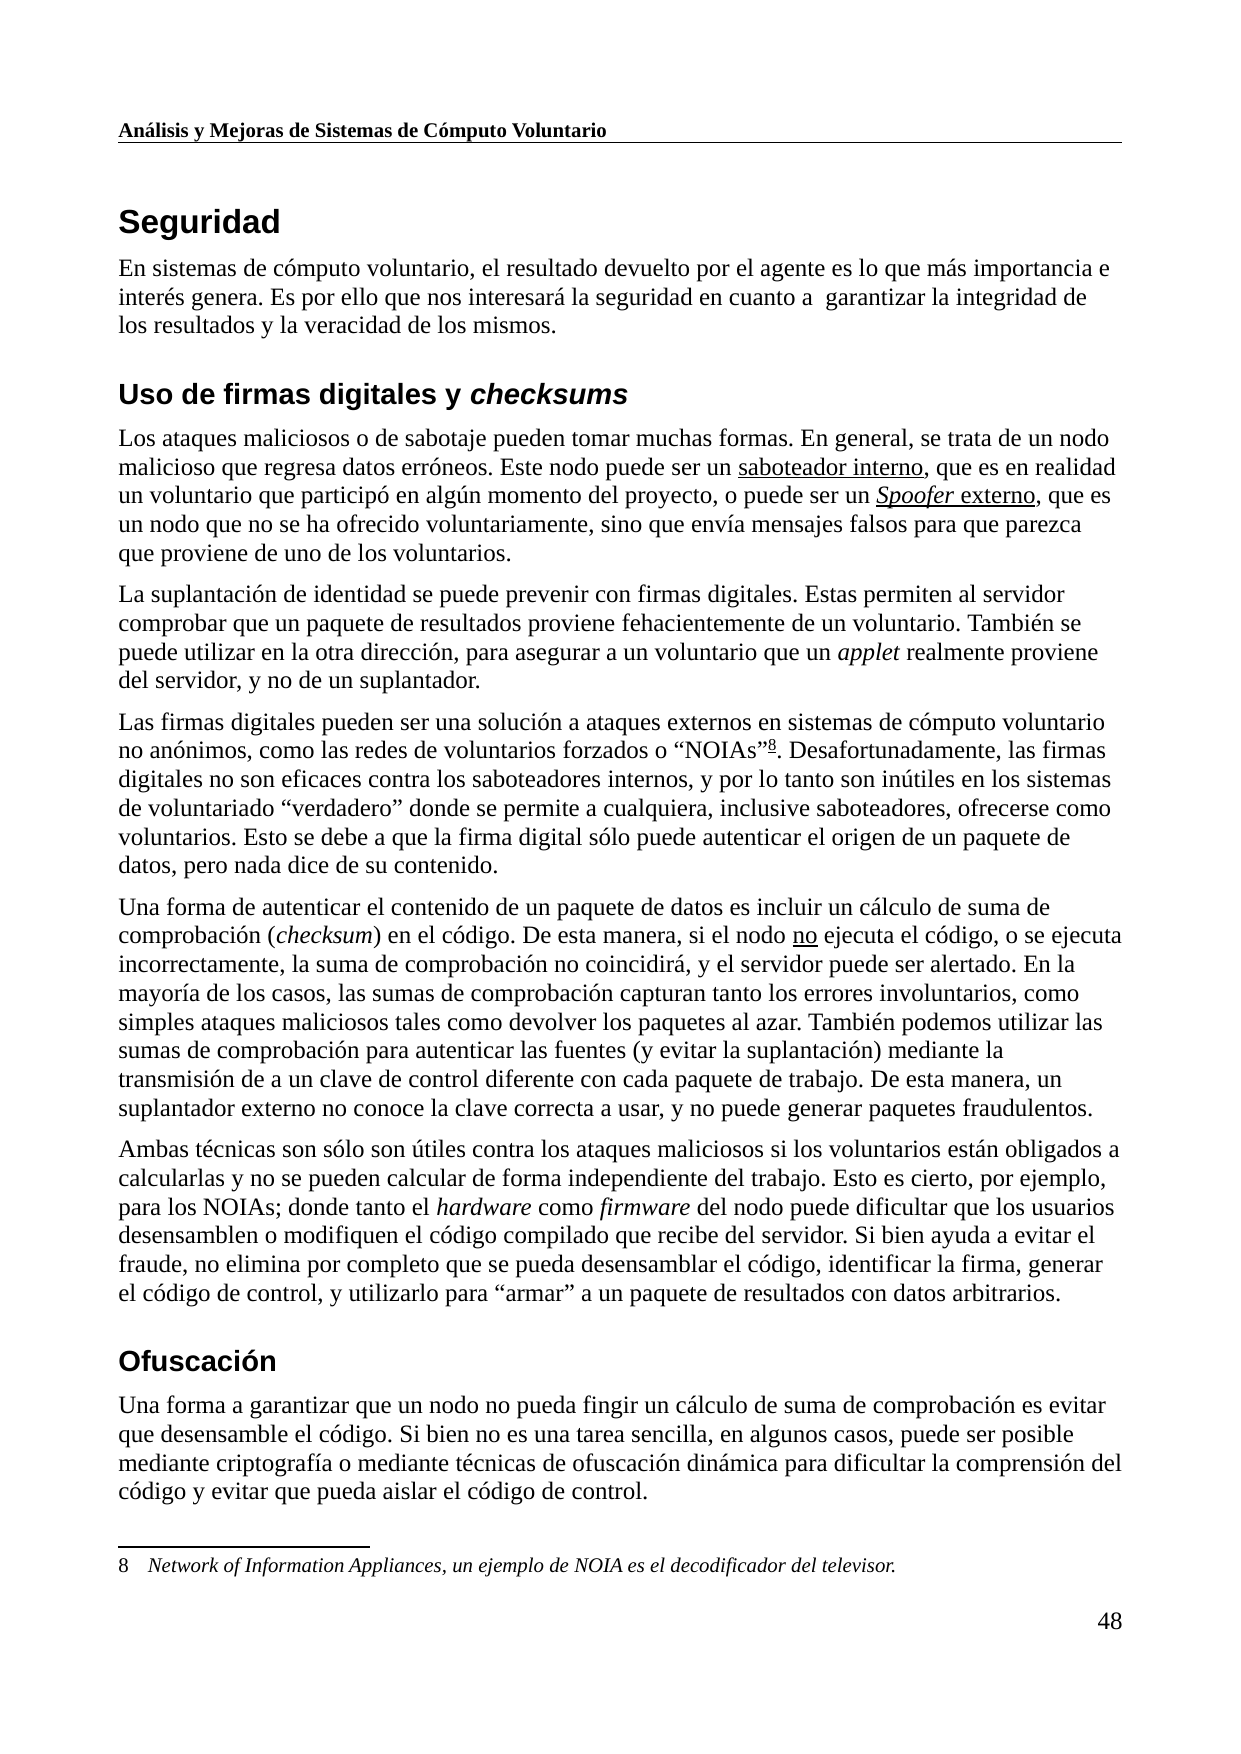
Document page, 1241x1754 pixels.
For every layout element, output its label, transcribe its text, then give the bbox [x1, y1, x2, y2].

text Las firmas digitales pueden ser una solución a ataques externos en sistemas de cómputo voluntario no anónimos, como las redes de voluntarios forzados o “NOIAs”. Desafortunadamente, las firmas digitales no son eficaces contra los saboteadores internos, y por lo tanto son inútiles en los sistemas de voluntariado “verdadero” donde se permite a cualquiera, inclusive saboteadores, ofrecerse como voluntarios. Esto se debe a que la firma digital sólo puede autenticar el origen de un paquete de datos, pero nada dice de su contenido. [118, 707, 1122, 879]
text En sistemas de cómputo voluntario, el resultado devuelto por el agente es lo que más importancia e interés genera. Es por ello que nos interesará la seguridad en cuanto a garantizar la integridad de los resultados y la veracidad de los mismos. [118, 253, 1122, 339]
text La suplantación de identidad se puede prevenir con firmas digitales. Estas permiten al servidor comprobar que un paquete de resultados proviene fehacientemente de un voluntario. También se puede utilizar en la otra dirección, para asegurar a un voluntario que un applet realmente proviene del servidor, y no de un suplantador. [118, 579, 1122, 694]
subtitle Ofuscación [118, 1344, 1122, 1378]
text Los ataques maliciosos o de sabotaje pueden tomar muchas formas. En general, se trata de un nodo malicioso que regresa datos erróneos. Este nodo puede ser un saboteador interno, que es en realidad un voluntario que participó en algún momento del proyecto, o puede ser un Spoofer externo, que es un nodo que no se ha ofrecido voluntariamente, sino que envía mensajes falsos para que parezca que proviene de uno de los voluntarios. [118, 423, 1122, 567]
text Una forma de autenticar el contenido de un paquete de datos es incluir un cálculo de suma de comprobación (checksum) en el código. De esta manera, si el nodo no ejecuta el código, o se ejecuta incorrectamente, la suma de comprobación no coincidirá, y el servidor puede ser alertado. En la mayoría de los casos, las sumas de comprobación capturan tanto los errores involuntarios, como simples ataques maliciosos tales como devolver los paquetes al azar. También podemos utilizar las sumas de comprobación para autenticar las fuentes (y evitar la suplantación) mediante la transmisión de a un clave de control diferente con cada paquete de trabajo. De esta manera, un suplantador externo no conoce la clave correcta a usar, y no puede generar paquetes fraudulentos. [118, 892, 1122, 1122]
text Ambas técnicas son sólo son útiles contra los ataques maliciosos si los voluntarios están obligados a calcularlas y no se pueden calcular de forma independiente del trabajo. Esto es cierto, por ejemplo, para los NOIAs; donde tanto el hardware como firmware del nodo puede dificultar que los usuarios desensamblen o modifiquen el código compilado que recibe del servidor. Si bien ayuda a evitar el fraude, no elimina por completo que se pueda desensamblar el código, identificar la firma, generar el código de control, y utilizarlo para “armar” a un paquete de resultados con datos arbitrarios. [118, 1134, 1122, 1307]
subtitle Seguridad [118, 202, 1122, 241]
subtitle Uso de firmas digitales y checksums [118, 377, 1122, 410]
text Una forma a garantizar que un nodo no pueda fingir un cálculo de suma de comprobación es evitar que desensamble el código. Si bien no es una tarea sencilla, en algunos casos, puede ser posible mediante criptografía o mediante técnicas de ofuscación dinámica para dificultar la comprensión del código y evitar que pueda aislar el código de control. [118, 1390, 1122, 1505]
text Network of Information Appliances, un ejemplo de NOIA es el decodificador del televisor. [118, 1553, 1122, 1577]
